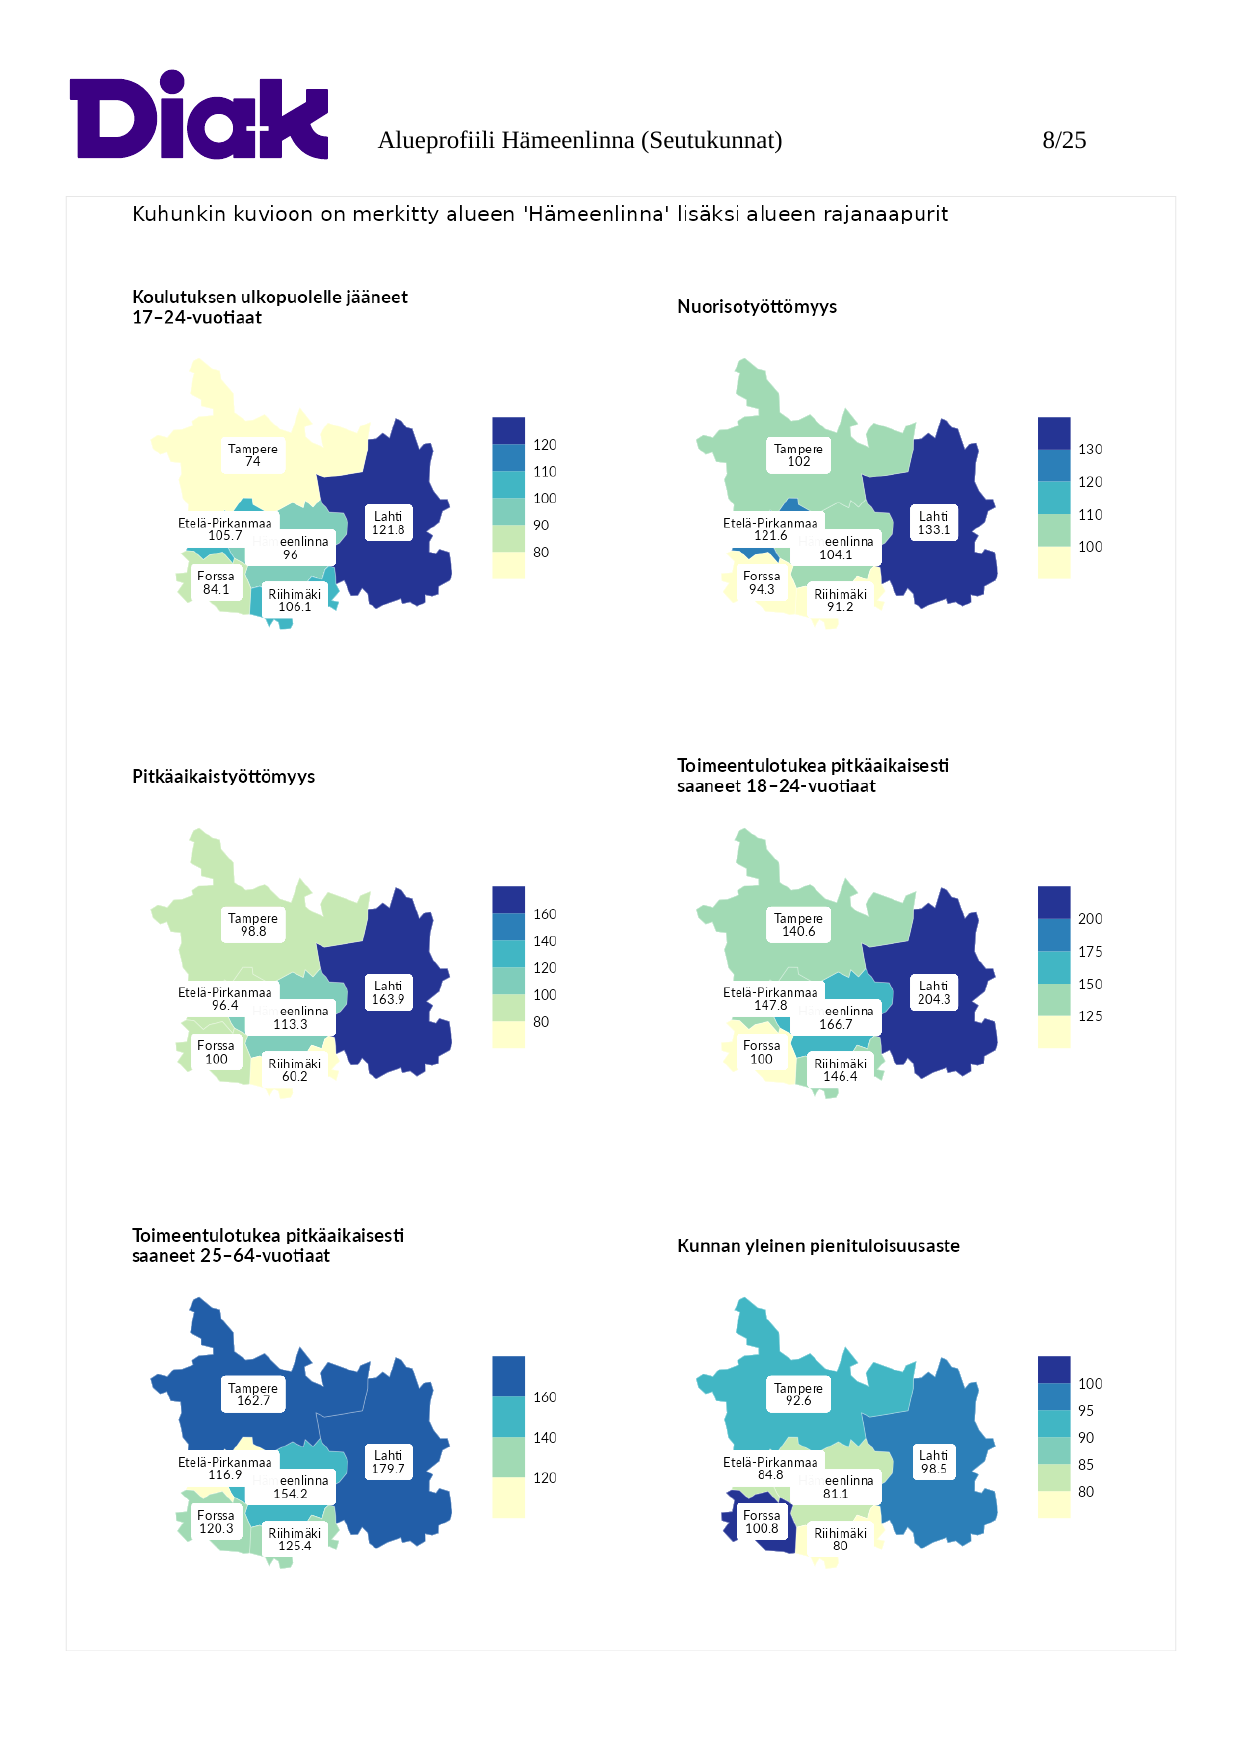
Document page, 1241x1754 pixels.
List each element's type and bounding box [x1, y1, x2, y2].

picture [61, 196, 1179, 1651]
